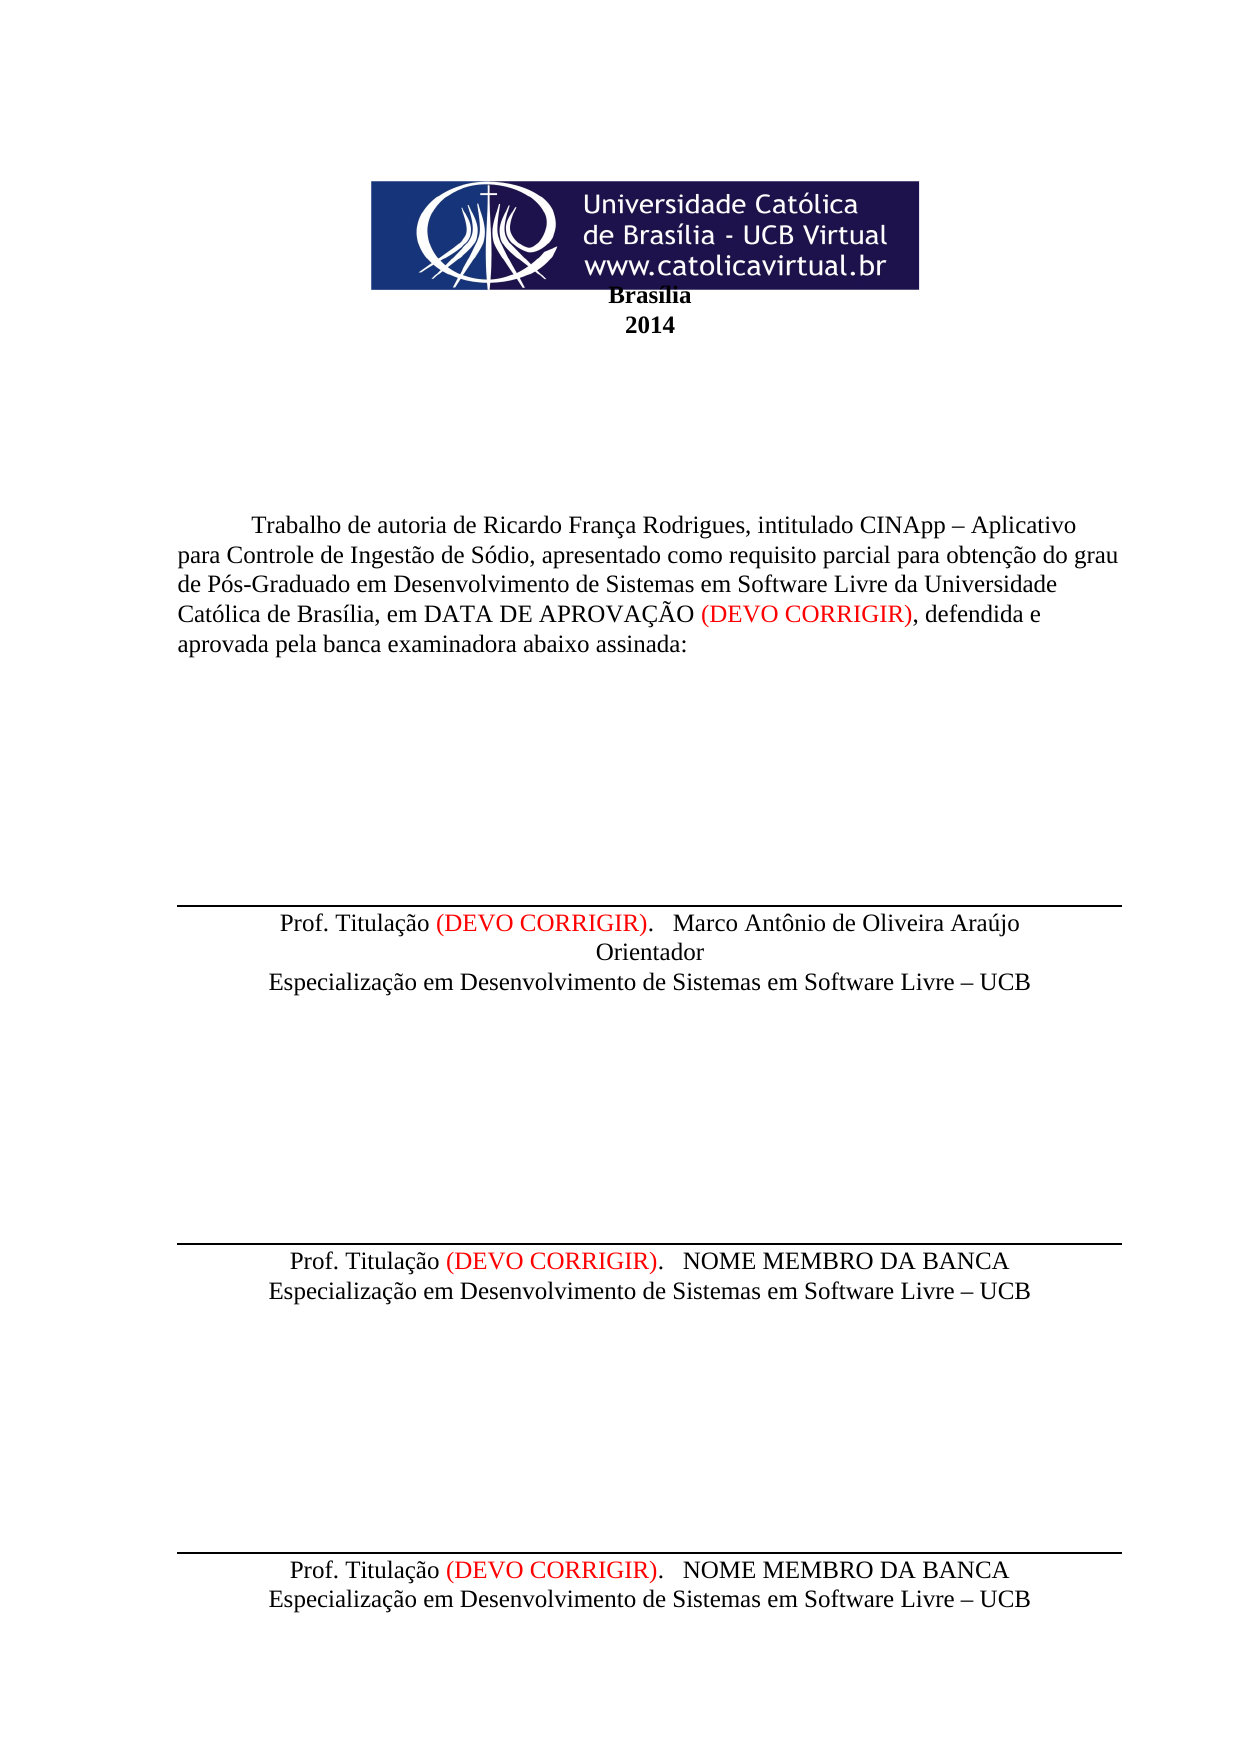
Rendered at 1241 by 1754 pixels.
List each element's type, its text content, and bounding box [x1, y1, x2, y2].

text Prof. Titulação (DEVO CORRIGIR). Marco Antônio de Oliveira Araújo [177, 907, 1122, 936]
text Orientador [177, 936, 1122, 966]
text 2014 [177, 309, 1122, 339]
text Prof. Titulação (DEVO CORRIGIR). NOME MEMBRO DA BANCA [177, 1245, 1122, 1275]
text Especialização em Desenvolvimento de Sistemas em Software Livre – UCB [177, 1583, 1122, 1613]
text Prof. Titulação (DEVO CORRIGIR). NOME MEMBRO DA BANCA [177, 1554, 1122, 1583]
text Trabalho de autoria de Ricardo França Rodrigues, intitulado CINApp – Aplicativo para Controle de Ingestão de Sódio, apresentado como requisito parcial para obtenção do grau de Pós-Graduado em Desenvolvimento de Sistemas em Software Livre da Universidade Católica de Brasília, em DATA DE APROVAÇÃO (DEVO CORRIGIR), defendida e aprovada pela banca examinadora abaixo assinada: [177, 509, 1122, 657]
text Especialização em Desenvolvimento de Sistemas em Software Livre – UCB [177, 1275, 1122, 1304]
picture [371, 181, 920, 290]
text Brasília [177, 279, 1122, 309]
text Especialização em Desenvolvimento de Sistemas em Software Livre – UCB [177, 966, 1122, 996]
